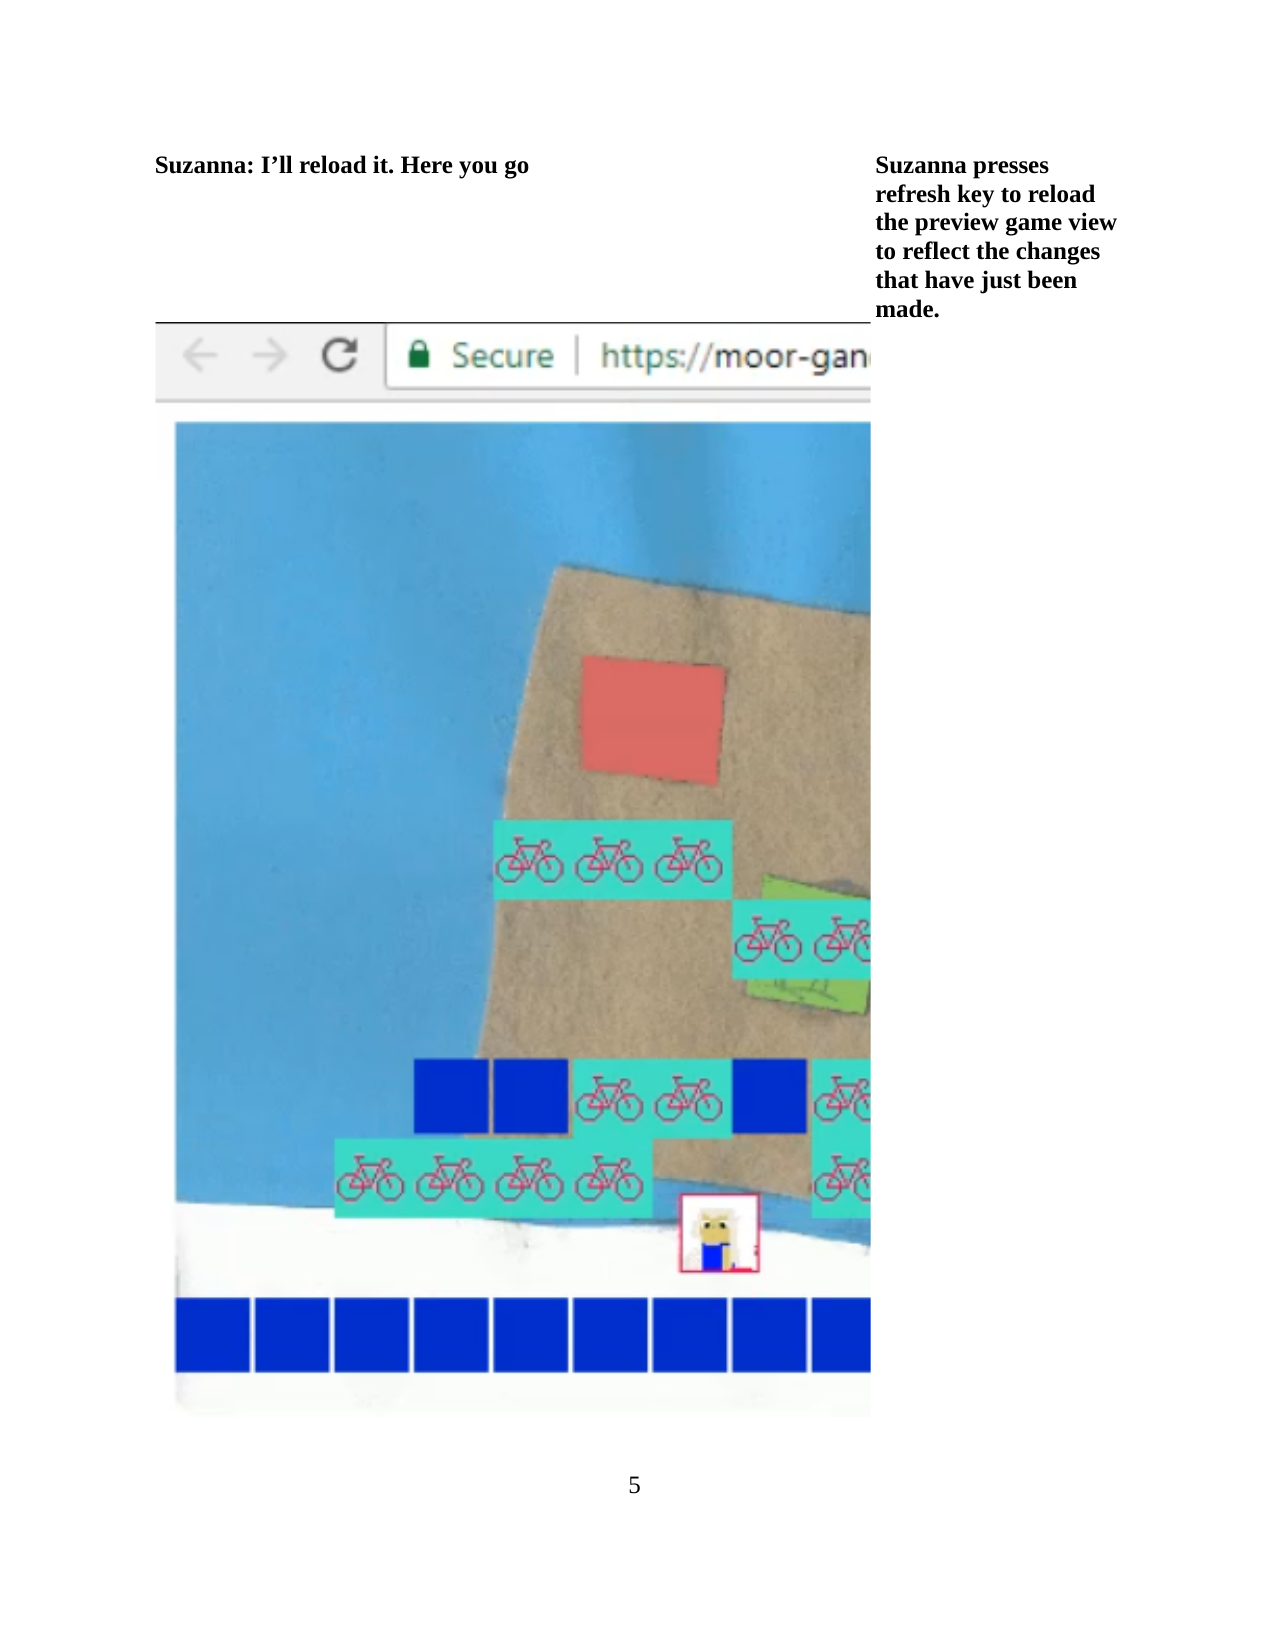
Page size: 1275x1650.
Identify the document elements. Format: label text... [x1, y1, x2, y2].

table_cell [871, 323, 1125, 1416]
table_cell [150, 323, 154, 1416]
picture [154, 322, 871, 1417]
table_header Suzanna presses refresh key to reload the preview game view to reflect the changes that have just been made. [871, 150, 1125, 322]
table_header Suzanna: I’ll reload it. Here you go [150, 150, 871, 322]
